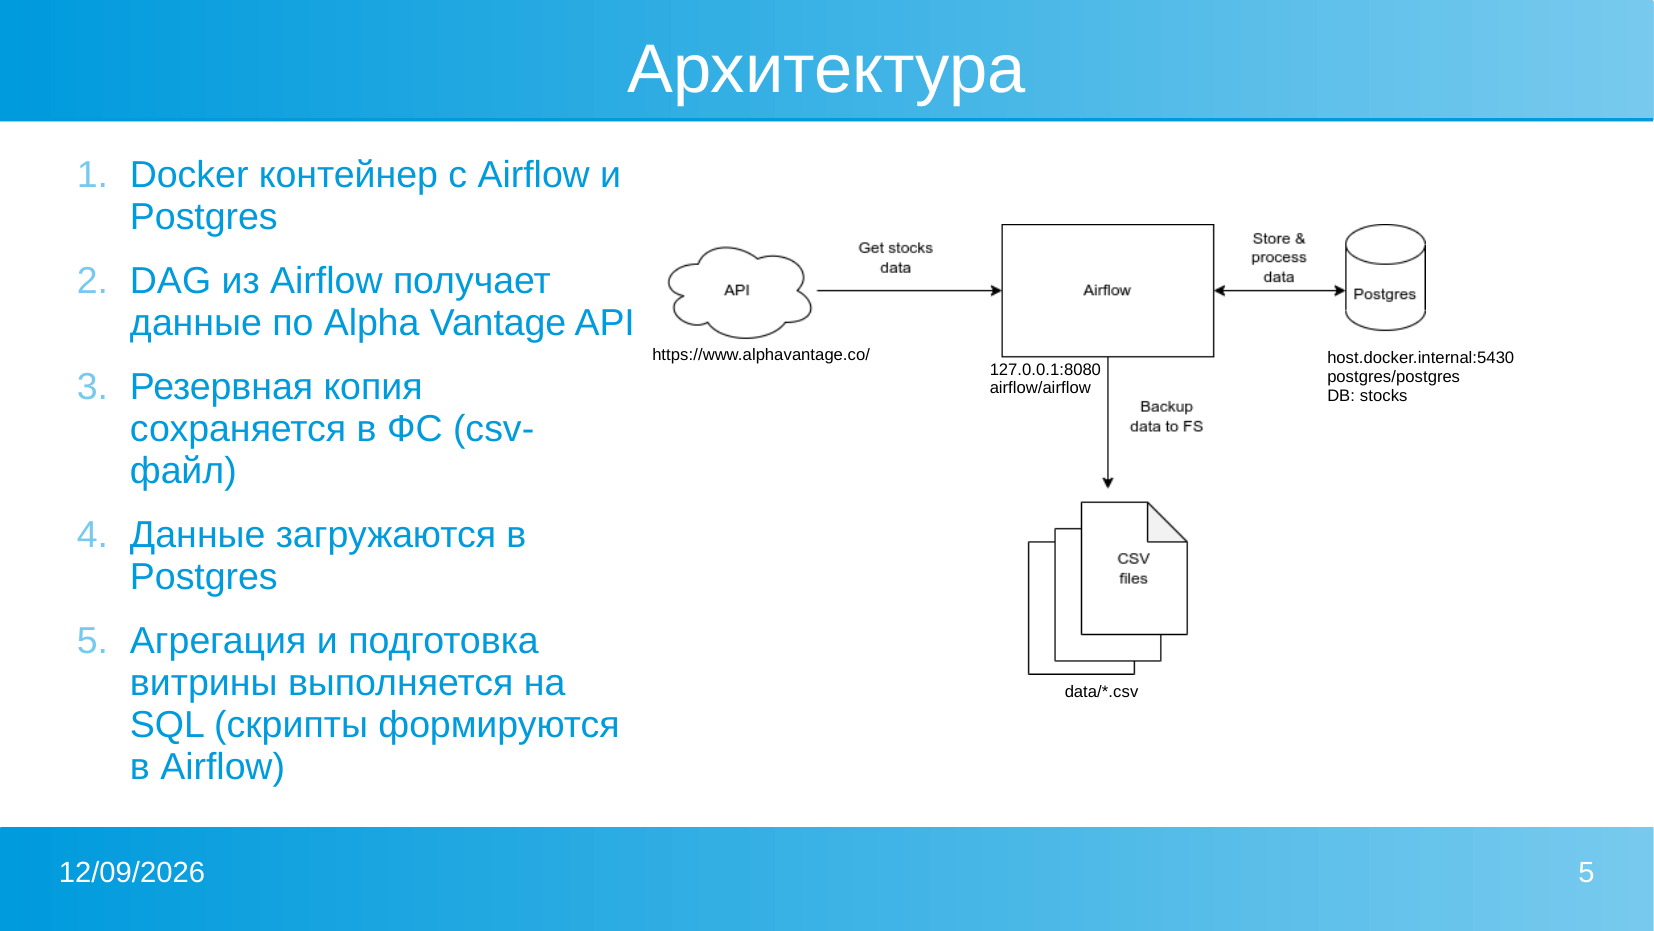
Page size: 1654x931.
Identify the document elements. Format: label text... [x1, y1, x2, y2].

title Архитектура [59, 29, 1595, 108]
text_box https://www.alphavantage.co/ [637, 337, 938, 376]
text_box 127.0.0.1:8080 airflow/airflow [975, 352, 1126, 405]
list Docker контейнер с Airflow и Postgres DAG из Airflow получает данные по Alpha Vantage API Резервная копия сохраняется в ФС (csv-файл) Данные загружаются в Postgres Агрегация и подготовка витрины выполняется на SQL (скрипты формируются в Airflow) [59, 153, 638, 676]
text_box host.docker.internal:5430 postgres/postgres DB: stocks [1312, 341, 1538, 413]
text_box data/*.csv [1050, 675, 1163, 713]
picture [658, 224, 1426, 676]
